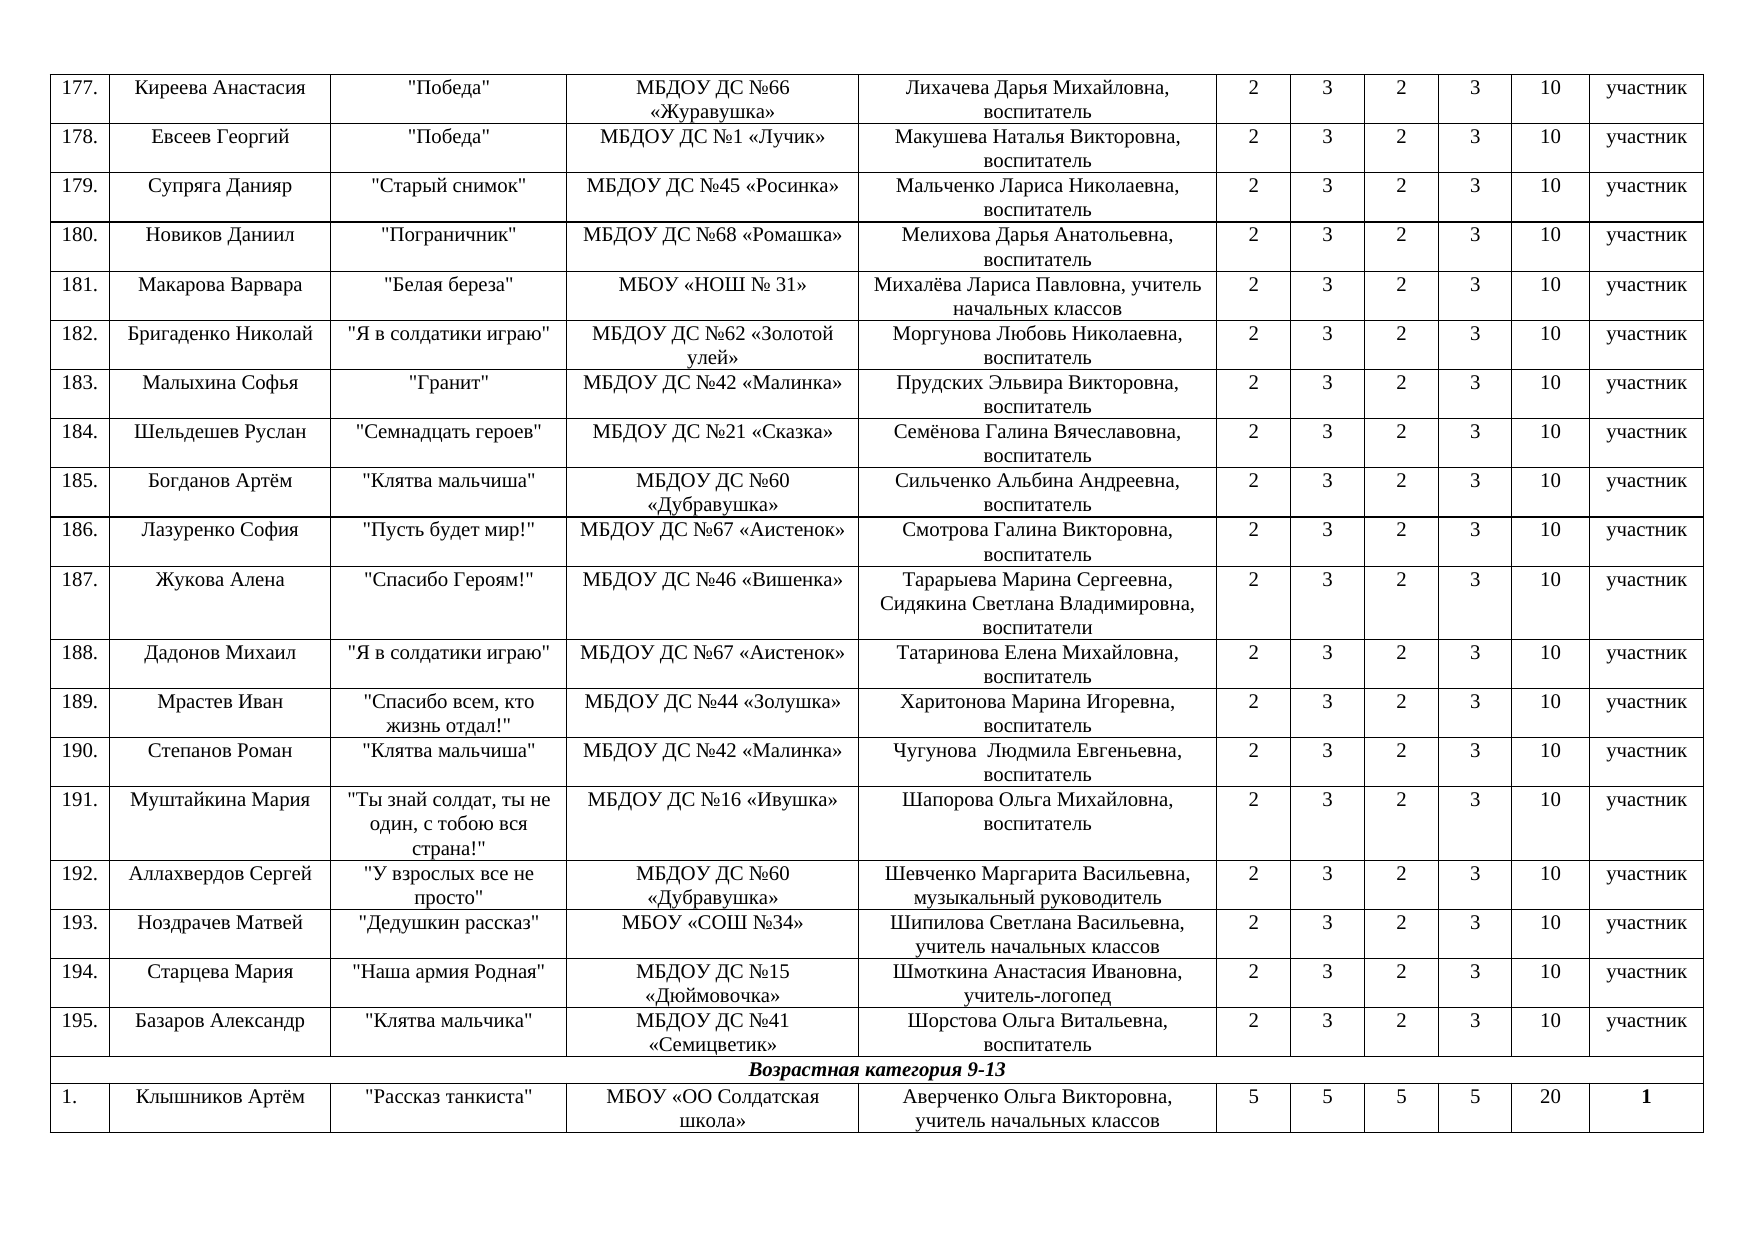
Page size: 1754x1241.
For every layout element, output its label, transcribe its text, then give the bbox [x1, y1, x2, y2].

table_cell [51, 1008, 109, 1056]
table_cell "Клятва мальчиша" [331, 468, 566, 516]
table_cell 3 [1439, 738, 1511, 786]
table_cell 2 [1217, 223, 1290, 271]
table_cell 2 [1365, 861, 1438, 909]
table_cell Супряга Данияр [110, 173, 330, 221]
table_cell 2 [1365, 1008, 1438, 1056]
table_cell Макушева Наталья Викторовна, воспитатель [859, 124, 1216, 172]
table_cell Старцева Мария [110, 959, 330, 1007]
table_cell [51, 419, 109, 467]
table_cell 2 [1217, 321, 1290, 369]
table_cell МБДОУ ДС №60 «Дубравушка» [567, 468, 858, 516]
table_cell 2 [1217, 959, 1290, 1007]
table_cell 2 [1365, 272, 1438, 320]
table_cell участник [1590, 787, 1703, 859]
table_cell Богданов Артём [110, 468, 330, 516]
table_cell Мрастев Иван [110, 689, 330, 737]
table_cell [51, 689, 109, 737]
table_cell [51, 223, 109, 271]
table_cell Шипилова Светлана Васильевна, учитель начальных классов [859, 910, 1216, 958]
table_cell 2 [1365, 567, 1438, 639]
table_cell 2 [1365, 910, 1438, 958]
table_cell МБДОУ ДС №45 «Росинка» [567, 173, 858, 221]
table_cell Степанов Роман [110, 738, 330, 786]
table_cell 2 [1217, 468, 1290, 516]
table_cell Шельдешев Руслан [110, 419, 330, 467]
table_cell МБДОУ ДС №62 «Золотой улей» [567, 321, 858, 369]
table_cell 10 [1512, 419, 1589, 467]
table_cell участник [1590, 738, 1703, 786]
table_cell МБДОУ ДС №15 «Дюймовочка» [567, 959, 858, 1007]
table_cell "Пусть будет мир!" [331, 518, 566, 566]
table_cell участник [1590, 272, 1703, 320]
table_cell [51, 272, 109, 320]
table_cell 2 [1217, 1008, 1290, 1056]
table_cell 2 [1217, 124, 1290, 172]
table_cell [51, 468, 109, 516]
table_cell 3 [1439, 321, 1511, 369]
table_cell [51, 959, 109, 1007]
table_cell 3 [1291, 321, 1364, 369]
table_cell участник [1590, 959, 1703, 1007]
table_cell 10 [1512, 1008, 1589, 1056]
table_cell 3 [1439, 861, 1511, 909]
table_cell Михалëва Лариса Павловна, учитель начальных классов [859, 272, 1216, 320]
table_cell МБДОУ ДС №16 «Ивушка» [567, 787, 858, 859]
table_cell 3 [1291, 959, 1364, 1007]
table_cell 5 [1291, 1084, 1364, 1132]
table_cell 10 [1512, 689, 1589, 737]
table_cell 2 [1217, 738, 1290, 786]
table_cell "Я в солдатики играю" [331, 321, 566, 369]
table_cell 2 [1217, 173, 1290, 221]
table_cell Харитонова Марина Игоревна, воспитатель [859, 689, 1216, 737]
table_cell 10 [1512, 223, 1589, 271]
table_cell [51, 738, 109, 786]
table_cell Аверченко Ольга Викторовна, учитель начальных классов [859, 1084, 1216, 1132]
table_cell Бригаденко Николай [110, 321, 330, 369]
table_cell участник [1590, 124, 1703, 172]
table_cell 3 [1291, 518, 1364, 566]
table_cell [51, 567, 109, 639]
table_cell Жукова Алена [110, 567, 330, 639]
table_cell 2 [1365, 959, 1438, 1007]
table_cell 3 [1291, 910, 1364, 958]
table_cell Тарарыева Марина Сергеевна, Сидякина Светлана Владимировна, воспитатели [859, 567, 1216, 639]
table_cell 3 [1439, 640, 1511, 688]
table_cell участник [1590, 518, 1703, 566]
table_cell 2 [1365, 518, 1438, 566]
table_cell МБДОУ ДС №67 «Аистенок» [567, 518, 858, 566]
table_cell "У взрослых все не просто" [331, 861, 566, 909]
table_cell 10 [1512, 738, 1589, 786]
table_cell Малыхина Софья [110, 370, 330, 418]
table_cell 10 [1512, 124, 1589, 172]
table_cell МБДОУ ДС №60 «Дубравушка» [567, 861, 858, 909]
table_cell "Спасибо Героям!" [331, 567, 566, 639]
table_cell 3 [1291, 173, 1364, 221]
table_cell участник [1590, 419, 1703, 467]
table_cell 3 [1439, 1008, 1511, 1056]
table_cell 3 [1291, 567, 1364, 639]
table_cell 2 [1217, 640, 1290, 688]
table_cell МБДОУ ДС №67 «Аистенок» [567, 640, 858, 688]
table_cell 3 [1291, 1008, 1364, 1056]
table_cell 2 [1217, 370, 1290, 418]
table_cell 3 [1439, 689, 1511, 737]
table_cell "Дедушкин рассказ" [331, 910, 566, 958]
table_cell Чугунова Людмила Евгеньевна, воспитатель [859, 738, 1216, 786]
table_cell 2 [1365, 370, 1438, 418]
table_cell 3 [1291, 370, 1364, 418]
table_cell 10 [1512, 959, 1589, 1007]
table_cell 3 [1439, 124, 1511, 172]
table_cell "Семнадцать героев" [331, 419, 566, 467]
table_cell 2 [1217, 419, 1290, 467]
table_cell 3 [1291, 787, 1364, 859]
table_cell участник [1590, 75, 1703, 123]
table_cell 2 [1365, 75, 1438, 123]
table_cell 2 [1217, 272, 1290, 320]
table_cell 10 [1512, 910, 1589, 958]
table_cell "Старый снимок" [331, 173, 566, 221]
table_cell 3 [1439, 787, 1511, 859]
table_cell 10 [1512, 75, 1589, 123]
table_cell "Я в солдатики играю" [331, 640, 566, 688]
table_cell Шапорова Ольга Михайловна, воспитатель [859, 787, 1216, 859]
table_cell 2 [1217, 689, 1290, 737]
table_cell [51, 640, 109, 688]
table_cell 2 [1365, 787, 1438, 859]
table_cell Клышников Артём [110, 1084, 330, 1132]
table_cell участник [1590, 468, 1703, 516]
table_cell Муштайкина Мария [110, 787, 330, 859]
table_cell 2 [1217, 518, 1290, 566]
table_cell [51, 1084, 109, 1132]
table_cell 3 [1291, 223, 1364, 271]
table_cell 2 [1217, 910, 1290, 958]
table_cell Лазуренко София [110, 518, 330, 566]
table_cell участник [1590, 861, 1703, 909]
table_cell участник [1590, 223, 1703, 271]
table_cell Лихачева Дарья Михайловна, воспитатель [859, 75, 1216, 123]
table_cell Аллахвердов Сергей [110, 861, 330, 909]
table_cell [51, 321, 109, 369]
table_cell 3 [1291, 689, 1364, 737]
table_cell 2 [1365, 223, 1438, 271]
table_cell "Наша армия Родная" [331, 959, 566, 1007]
table_cell 3 [1291, 124, 1364, 172]
table_cell 3 [1291, 861, 1364, 909]
table_cell участник [1590, 689, 1703, 737]
table_cell Мальченко Лариса Николаевна, воспитатель [859, 173, 1216, 221]
table_cell Шорстова Ольга Витальевна, воспитатель [859, 1008, 1216, 1056]
table_cell МБДОУ ДС №21 «Сказка» [567, 419, 858, 467]
table_cell [51, 124, 109, 172]
table_cell 2 [1365, 738, 1438, 786]
table_cell Дадонов Михаил [110, 640, 330, 688]
table_cell 10 [1512, 640, 1589, 688]
table_cell МБДОУ ДС №42 «Малинка» [567, 370, 858, 418]
table_cell 10 [1512, 370, 1589, 418]
table_cell "Клятва мальчиша" [331, 738, 566, 786]
table_cell 2 [1217, 787, 1290, 859]
table_cell участник [1590, 173, 1703, 221]
table_cell 2 [1217, 75, 1290, 123]
table_cell 2 [1365, 468, 1438, 516]
table_cell Шмоткина Анастасия Ивановна, учитель-логопед [859, 959, 1216, 1007]
table_cell [51, 910, 109, 958]
table_cell "Клятва мальчика" [331, 1008, 566, 1056]
table_cell "Спасибо всем, кто жизнь отдал!" [331, 689, 566, 737]
table_cell Прудских Эльвира Викторовна, воспитатель [859, 370, 1216, 418]
table_cell 2 [1217, 567, 1290, 639]
table_cell 3 [1439, 75, 1511, 123]
table_cell 20 [1512, 1084, 1589, 1132]
table_cell МБОУ «СОШ №34» [567, 910, 858, 958]
table_cell "Победа" [331, 75, 566, 123]
table_cell 5 [1217, 1084, 1290, 1132]
table_cell МБДОУ ДС №44 «Золушка» [567, 689, 858, 737]
table_cell Киреева Анастасия [110, 75, 330, 123]
table_cell 3 [1439, 518, 1511, 566]
table_cell 10 [1512, 787, 1589, 859]
table_cell "Пограничник" [331, 223, 566, 271]
table_cell Мелихова Дарья Анатольевна, воспитатель [859, 223, 1216, 271]
table_cell 3 [1291, 738, 1364, 786]
table_cell [51, 173, 109, 221]
table_cell участник [1590, 640, 1703, 688]
table_cell 10 [1512, 518, 1589, 566]
table_cell 10 [1512, 321, 1589, 369]
table_cell 5 [1365, 1084, 1438, 1132]
table_cell Базаров Александр [110, 1008, 330, 1056]
table_cell Моргунова Любовь Николаевна, воспитатель [859, 321, 1216, 369]
table_cell 10 [1512, 468, 1589, 516]
table_cell [51, 75, 109, 123]
table_cell 3 [1291, 419, 1364, 467]
table_cell Макарова Варвара [110, 272, 330, 320]
table_cell 2 [1365, 124, 1438, 172]
table_cell Новиков Даниил [110, 223, 330, 271]
table_cell МБДОУ ДС №41 «Семицветик» [567, 1008, 858, 1056]
table_cell "Рассказ танкиста" [331, 1084, 566, 1132]
table_cell 2 [1365, 321, 1438, 369]
table_cell 2 [1365, 640, 1438, 688]
table_cell Сильченко Альбина Андреевна, воспитатель [859, 468, 1216, 516]
table_cell 3 [1439, 173, 1511, 221]
table_cell "Белая береза" [331, 272, 566, 320]
table_cell [51, 370, 109, 418]
table_cell участник [1590, 321, 1703, 369]
table_cell МБДОУ ДС №68 «Ромашка» [567, 223, 858, 271]
table_cell 3 [1439, 370, 1511, 418]
table_cell 3 [1439, 468, 1511, 516]
table_cell участник [1590, 370, 1703, 418]
table_cell 2 [1365, 419, 1438, 467]
table_cell 10 [1512, 567, 1589, 639]
table_cell МБДОУ ДС №66 «Журавушка» [567, 75, 858, 123]
table_cell 2 [1365, 173, 1438, 221]
table_cell Семёнова Галина Вячеславовна, воспитатель [859, 419, 1216, 467]
table_cell "Ты знай солдат, ты не один, с тобою вся страна!" [331, 787, 566, 859]
table_cell 3 [1291, 75, 1364, 123]
table_cell 2 [1365, 689, 1438, 737]
table_cell "Победа" [331, 124, 566, 172]
table_cell 3 [1439, 223, 1511, 271]
table_cell МБДОУ ДС №46 «Вишенка» [567, 567, 858, 639]
table_cell [51, 787, 109, 859]
table_cell 1 [1590, 1084, 1703, 1132]
table_cell Смотрова Галина Викторовна, воспитатель [859, 518, 1216, 566]
table_cell 5 [1439, 1084, 1511, 1132]
table_cell [51, 861, 109, 909]
table_cell МБДОУ ДС №42 «Малинка» [567, 738, 858, 786]
table_cell участник [1590, 910, 1703, 958]
table_cell Возрастная категория 9-13 [51, 1057, 1703, 1083]
table_cell Евсеев Георгий [110, 124, 330, 172]
table_cell 3 [1291, 640, 1364, 688]
table_cell 3 [1439, 959, 1511, 1007]
table_cell Ноздрачев Матвей [110, 910, 330, 958]
table_cell "Гранит" [331, 370, 566, 418]
table_cell 10 [1512, 173, 1589, 221]
table_cell МБОУ «ОО Солдатская школа» [567, 1084, 858, 1132]
table_cell 10 [1512, 272, 1589, 320]
table_cell 10 [1512, 861, 1589, 909]
table_cell МБДОУ ДС №1 «Лучик» [567, 124, 858, 172]
table_cell 3 [1439, 910, 1511, 958]
table_cell участник [1590, 567, 1703, 639]
table_cell 3 [1291, 468, 1364, 516]
table_cell [51, 518, 109, 566]
table_cell 3 [1439, 567, 1511, 639]
table_cell 3 [1439, 272, 1511, 320]
table_cell 3 [1291, 272, 1364, 320]
table_cell МБОУ «НОШ № 31» [567, 272, 858, 320]
table_cell Татаринова Елена Михайловна, воспитатель [859, 640, 1216, 688]
table_cell Шевченко Маргарита Васильевна, музыкальный руководитель [859, 861, 1216, 909]
table_cell 2 [1217, 861, 1290, 909]
table_cell участник [1590, 1008, 1703, 1056]
table_cell 3 [1439, 419, 1511, 467]
